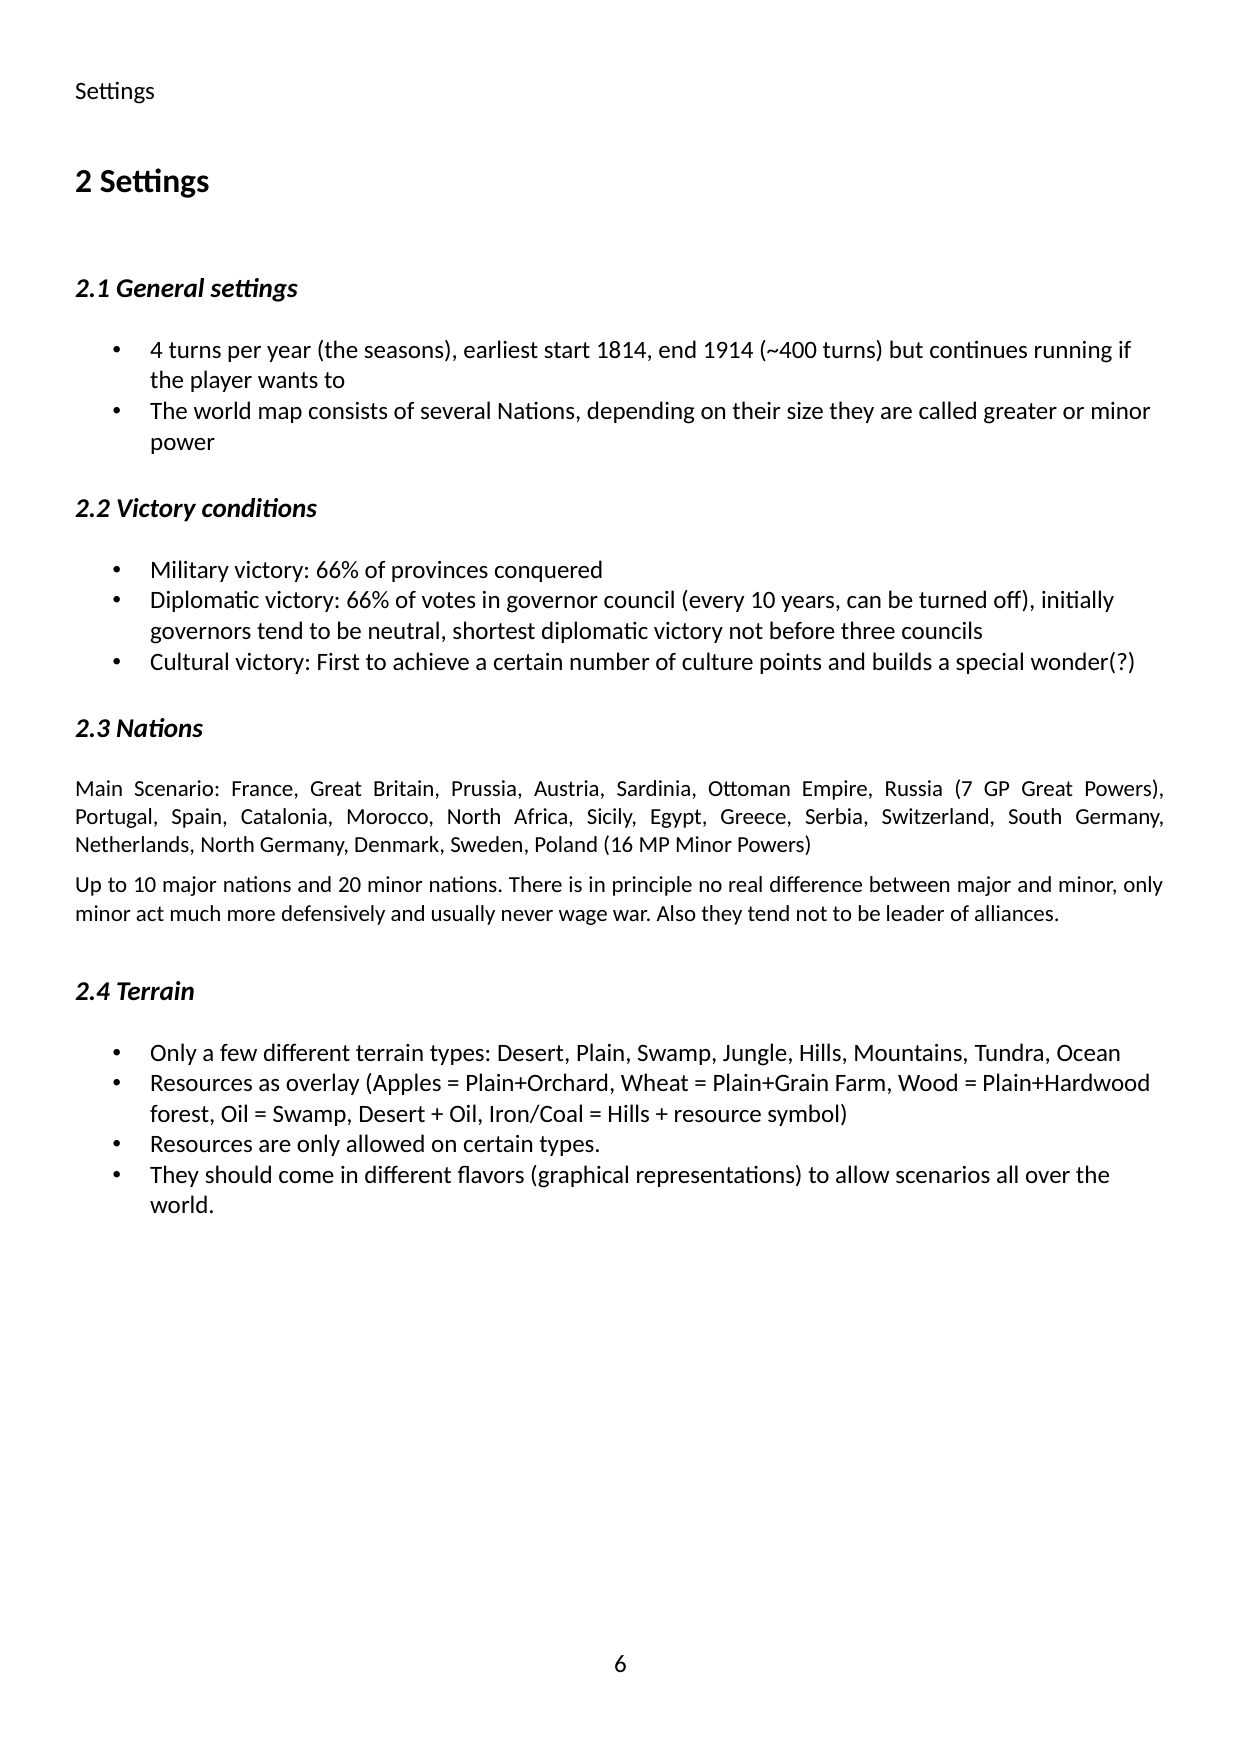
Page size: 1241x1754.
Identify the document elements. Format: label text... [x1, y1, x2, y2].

text Main Scenario: France, Great Britain, Prussia, Austria, Sardinia, Ottoman Empire, Russia (7 GP Great Powers), Portugal, Spain, Catalonia, Morocco, North Africa, Sicily, Egypt, Greece, Serbia, Switzerland, South Germany, Netherlands, North Germany, Denmark, Sweden, Poland (16 MP Minor Powers) [75, 774, 1166, 858]
list Cultural victory: First to achieve a certain number of culture points and builds a special wonder(?) [112, 646, 1166, 676]
subtitle Terrain [75, 974, 1166, 1008]
list Military victory: 66% of provinces conquered [112, 554, 1166, 584]
subtitle General settings [75, 272, 1166, 304]
list Diplomatic victory: 66% of votes in governor council (every 10 years, can be turned off), initially governors tend to be neutral, shortest diplomatic victory not before three councils [112, 584, 1166, 646]
text Up to 10 major nations and 20 minor nations. There is in principle no real difference between major and minor, only minor act much more defensively and usually never wage war. Also they tend not to be leader of alliances. [75, 871, 1166, 927]
list 4 turns per year (the seasons), earliest start 1814, end 1914 (~400 turns) but continues running if the player wants to [112, 334, 1166, 395]
list They should come in different flavors (graphical representations) to allow scenarios all over the world. [112, 1159, 1166, 1220]
list Resources are only allowed on certain types. [112, 1129, 1166, 1159]
subtitle Settings [75, 160, 1166, 201]
subtitle Victory conditions [75, 492, 1166, 524]
list The world map consists of several Nations, depending on their size they are called greater or minor power [112, 395, 1166, 456]
subtitle Nations [75, 712, 1166, 744]
list Only a few different terrain types: Desert, Plain, Swamp, Jungle, Hills, Mountains, Tundra, Ocean [112, 1037, 1166, 1068]
list Resources as overlay (Apples = Plain+Orchard, Wheat = Plain+Grain Farm, Wood = Plain+Hardwood forest, Oil = Swamp, Desert + Oil, Iron/Coal = Hills + resource symbol) [112, 1068, 1166, 1129]
